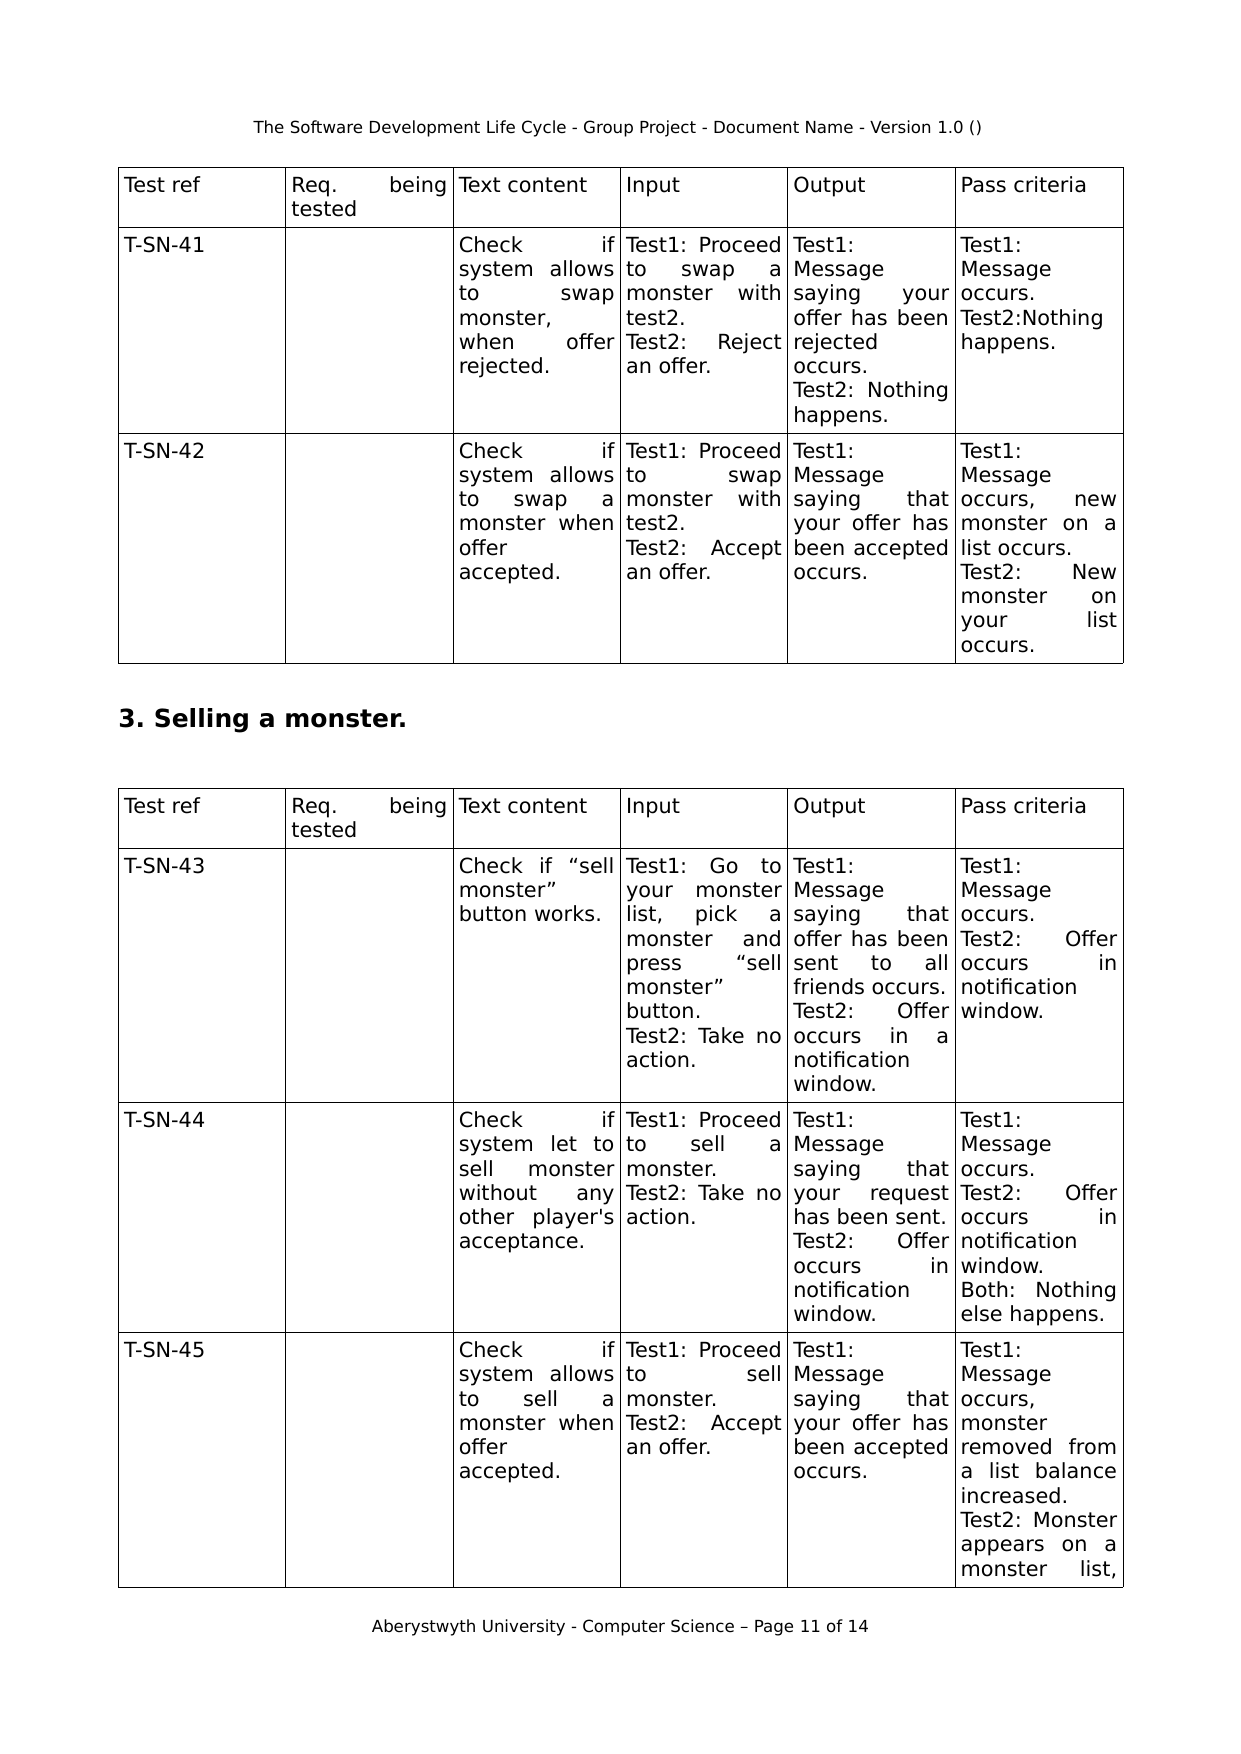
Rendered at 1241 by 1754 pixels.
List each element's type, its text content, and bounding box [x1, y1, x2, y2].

table_header Input [621, 168, 787, 227]
table_header Test ref [119, 789, 285, 848]
table_cell T-SN-45 [119, 1333, 285, 1587]
table_cell [286, 228, 453, 433]
table_cell Test1: Message saying that your offer has been accepted occurs. [788, 434, 955, 663]
table_cell Test1: Message occurs. Test2: Offer occurs in notification window. [956, 849, 1123, 1102]
table_header Text content [454, 789, 620, 848]
table_cell Test1: Proceed to sell monster. Test2: Accept an offer. [621, 1333, 787, 1587]
table_cell T-SN-44 [119, 1103, 285, 1332]
table_header Input [621, 789, 787, 848]
table_cell Test1: Proceed to swap monster with test2. Test2: Accept an offer. [621, 434, 787, 663]
table_cell Test1: Proceed to swap a monster with test2. Test2: Reject an offer. [621, 228, 787, 433]
table_cell Test1: Proceed to sell a monster. Test2: Take no action. [621, 1103, 787, 1332]
table_cell Check if system allows to sell a monster when offer accepted. [454, 1333, 620, 1587]
table_cell Test1: Message occurs. Test2: Offer occurs in notification window. Both: Nothing else happens. [956, 1103, 1123, 1332]
table_header Text content [454, 168, 620, 227]
table_header Output [788, 168, 955, 227]
table_header Output [788, 789, 955, 848]
table_cell Test1: Message saying that offer has been sent to all friends occurs. Test2: Offer occurs in a notification window. [788, 849, 955, 1102]
text 3. Selling a monster. [118, 704, 1122, 734]
table_header Req. being tested [286, 789, 453, 848]
table_cell [286, 1103, 453, 1332]
table_cell [286, 434, 453, 663]
table_cell Check if system let to sell monster without any other player's acceptance. [454, 1103, 620, 1332]
table_cell Check if system allows to swap monster, when offer rejected. [454, 228, 620, 433]
table_cell Test1: Message saying that your request has been sent. Test2: Offer occurs in notification window. [788, 1103, 955, 1332]
table_cell [286, 849, 453, 1102]
table_cell T-SN-42 [119, 434, 285, 663]
table_cell Test1: Message occurs, new monster on a list occurs. Test2: New monster on your list occurs. [956, 434, 1123, 663]
table_cell T-SN-43 [119, 849, 285, 1102]
table_header Pass criteria [956, 789, 1123, 848]
table_cell Test1: Message occurs. Test2:Nothing happens. [956, 228, 1123, 433]
table_cell Check if system allows to swap a monster when offer accepted. [454, 434, 620, 663]
table_cell [286, 1333, 453, 1587]
table_cell Check if “sell monster” button works. [454, 849, 620, 1102]
table_header Test ref [119, 168, 285, 227]
table_header Req. being tested [286, 168, 453, 227]
table_header Pass criteria [956, 168, 1123, 227]
table_cell Test1: Message saying that your offer has been accepted occurs. [788, 1333, 955, 1587]
table_cell Test1: Message saying your offer has been rejected occurs. Test2: Nothing happens. [788, 228, 955, 433]
table_cell Test1: Message occurs, monster removed from a list balance increased. Test2: Monster appears on a monster list, [956, 1333, 1123, 1587]
table_cell T-SN-41 [119, 228, 285, 433]
table_cell Test1: Go to your monster list, pick a monster and press “sell monster” button. Test2: Take no action. [621, 849, 787, 1102]
